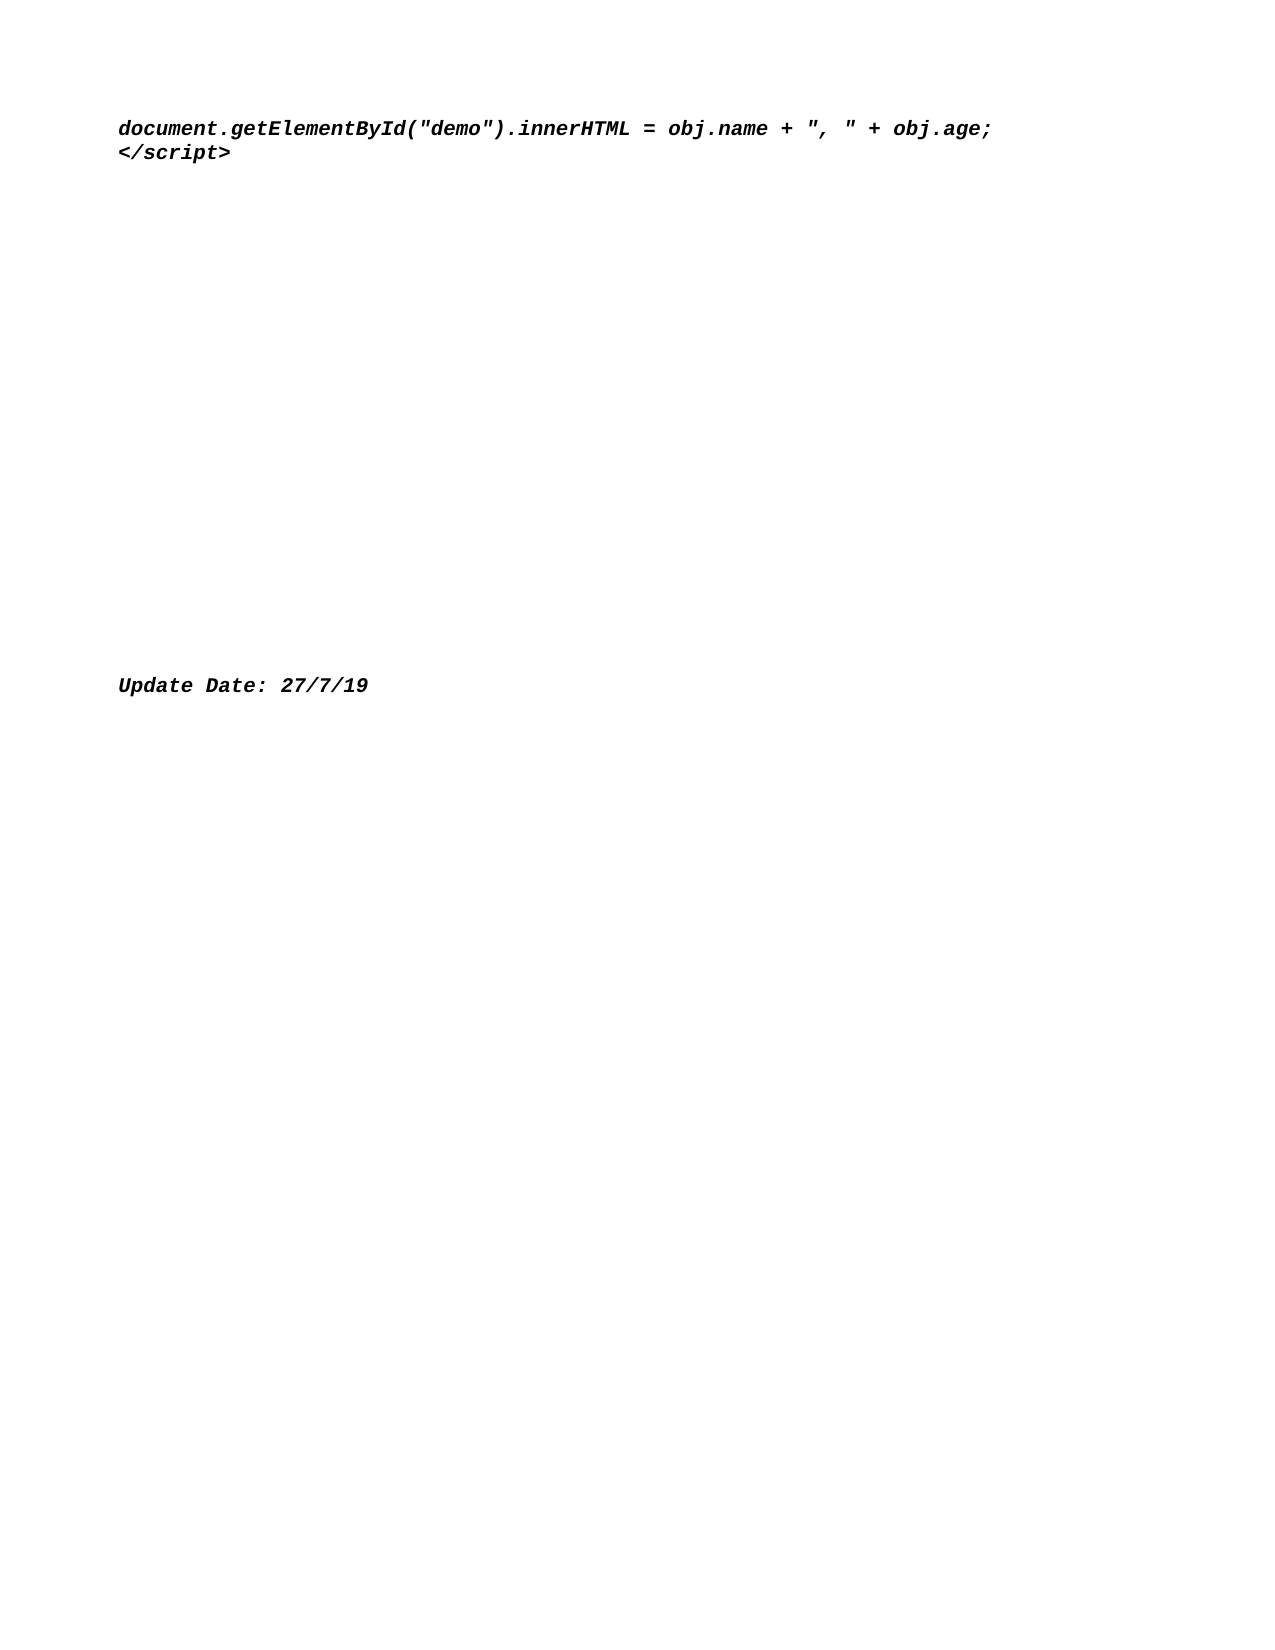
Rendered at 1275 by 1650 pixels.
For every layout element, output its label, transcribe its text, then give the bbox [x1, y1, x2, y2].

text </script> [118, 142, 1157, 165]
text Update Date: 27/7/19 [118, 675, 1157, 699]
text document.getElementById("demo").innerHTML = obj.name + ", " + obj.age; [118, 118, 1157, 142]
